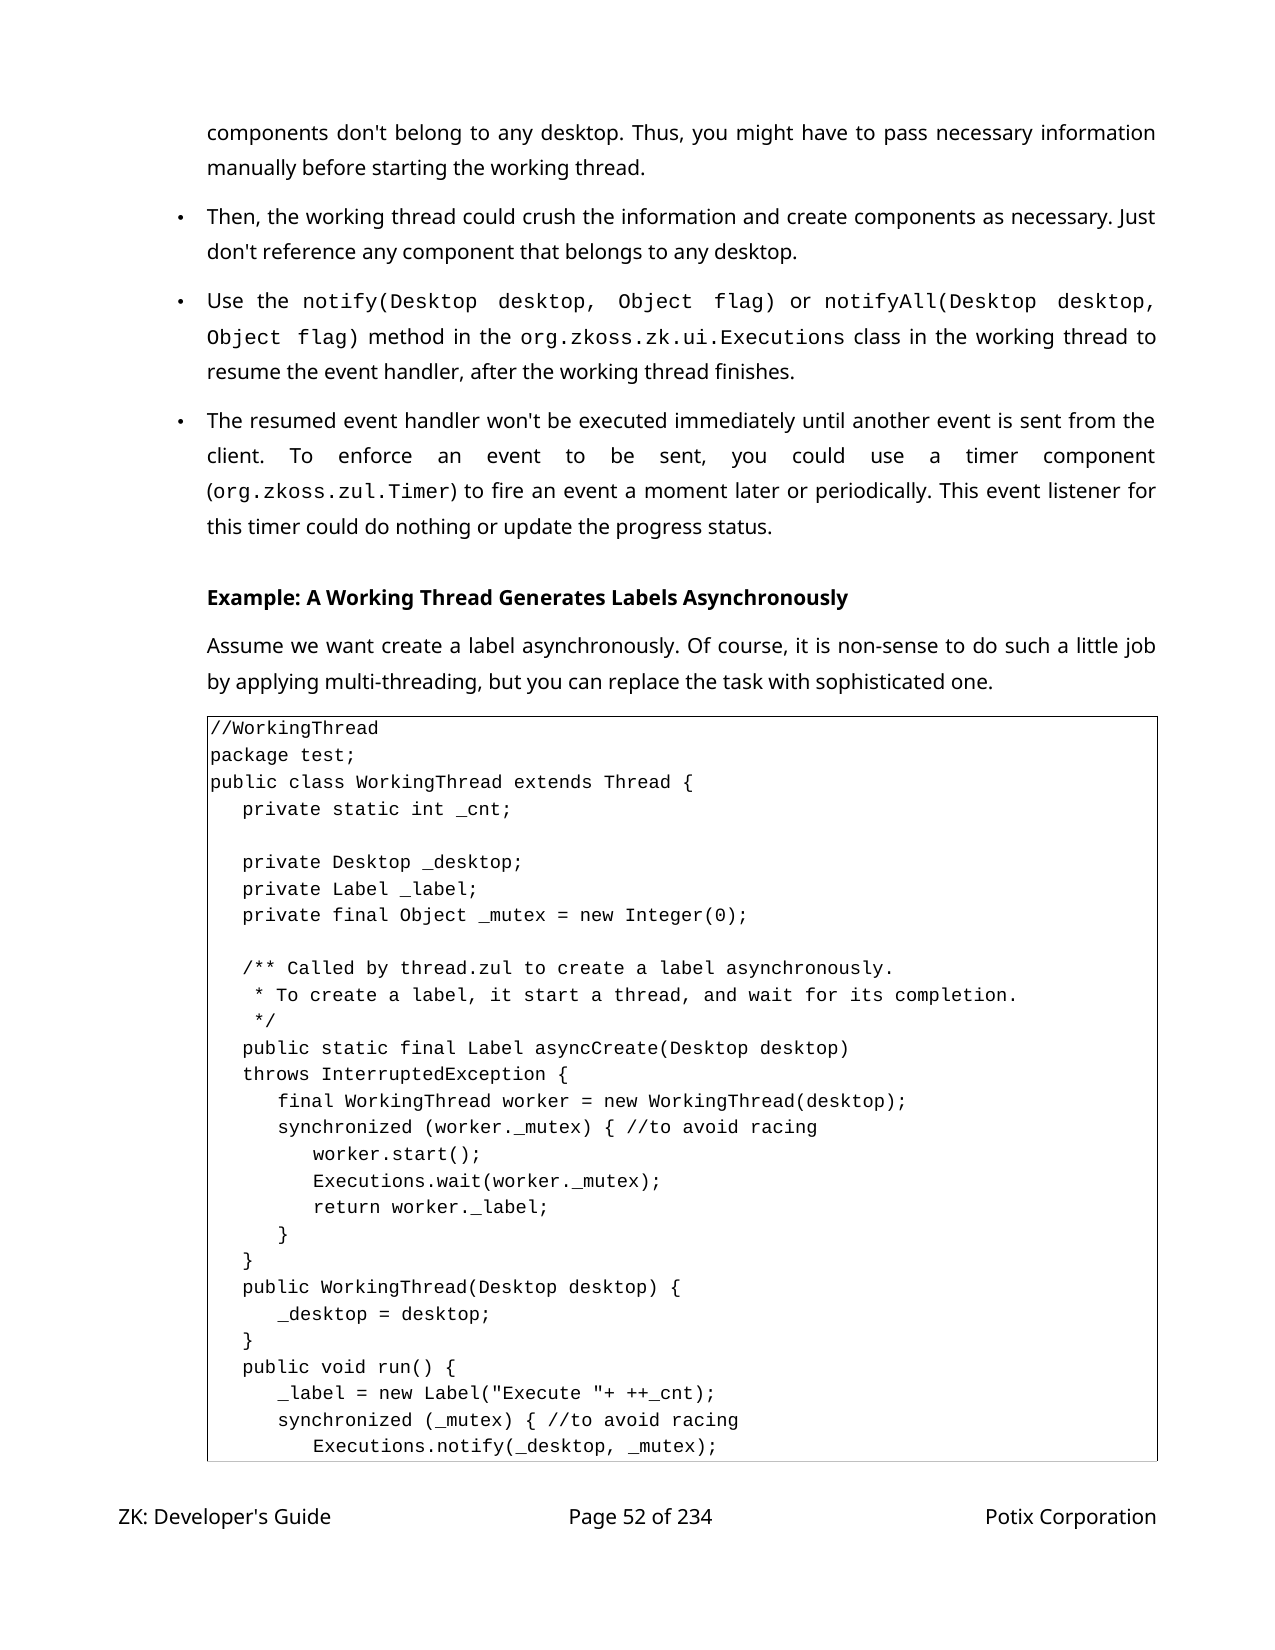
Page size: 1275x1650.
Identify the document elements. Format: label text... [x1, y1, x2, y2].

text public class WorkingThread extends Thread { private static int _cnt; private Desktop _desktop; private Label _label; private final Object _mutex = new Integer(0); /** Called by thread.zul to create a label asynchronously. * To create a label, it start a thread, and wait for its completion. */ public static final Label asyncCreate(Desktop desktop) throws InterruptedException { final WorkingThread worker = new WorkingThread(desktop); synchronized (worker._mutex) { //to avoid racing worker.start(); Executions.wait(worker._mutex); return worker._label; } } public WorkingThread(Desktop desktop) { _desktop = desktop; } public void run() { _label = new Label("Execute "+ ++_cnt); synchronized (_mutex) { //to avoid racing Executions.notify(_desktop, _mutex); [208, 770, 1157, 1461]
list The resumed event handler won't be executed immediately until another event is sent from the client. To enforce an event to be sent, you could use a timer component (org.zkoss.zul.Timer) to fire an event a moment later or periodically. This event listener for this timer could do nothing or update the progress status. [177, 406, 1157, 540]
text //WorkingThread [208, 717, 1157, 740]
text Assume we want create a label asynchronously. Of course, it is non-sense to do such a little job by applying multi-threading, but you can replace the task with sophisticated one. [207, 632, 1157, 695]
list Use the notify(Desktop desktop, Object flag) or notifyAll(Desktop desktop, Object flag) method in the org.zkoss.zk.ui.Executions class in the working thread to resume the event handler, after the working thread finishes. [177, 286, 1157, 386]
subtitle Example: A Working Thread Generates Labels Asynchronously [207, 583, 1157, 611]
list components don't belong to any desktop. Thus, you might have to pass necessary information manually before starting the working thread. [177, 118, 1157, 182]
text package test; [208, 743, 1157, 767]
list Then, the working thread could crush the information and create components as necessary. Just don't reference any component that belongs to any desktop. [177, 202, 1157, 266]
